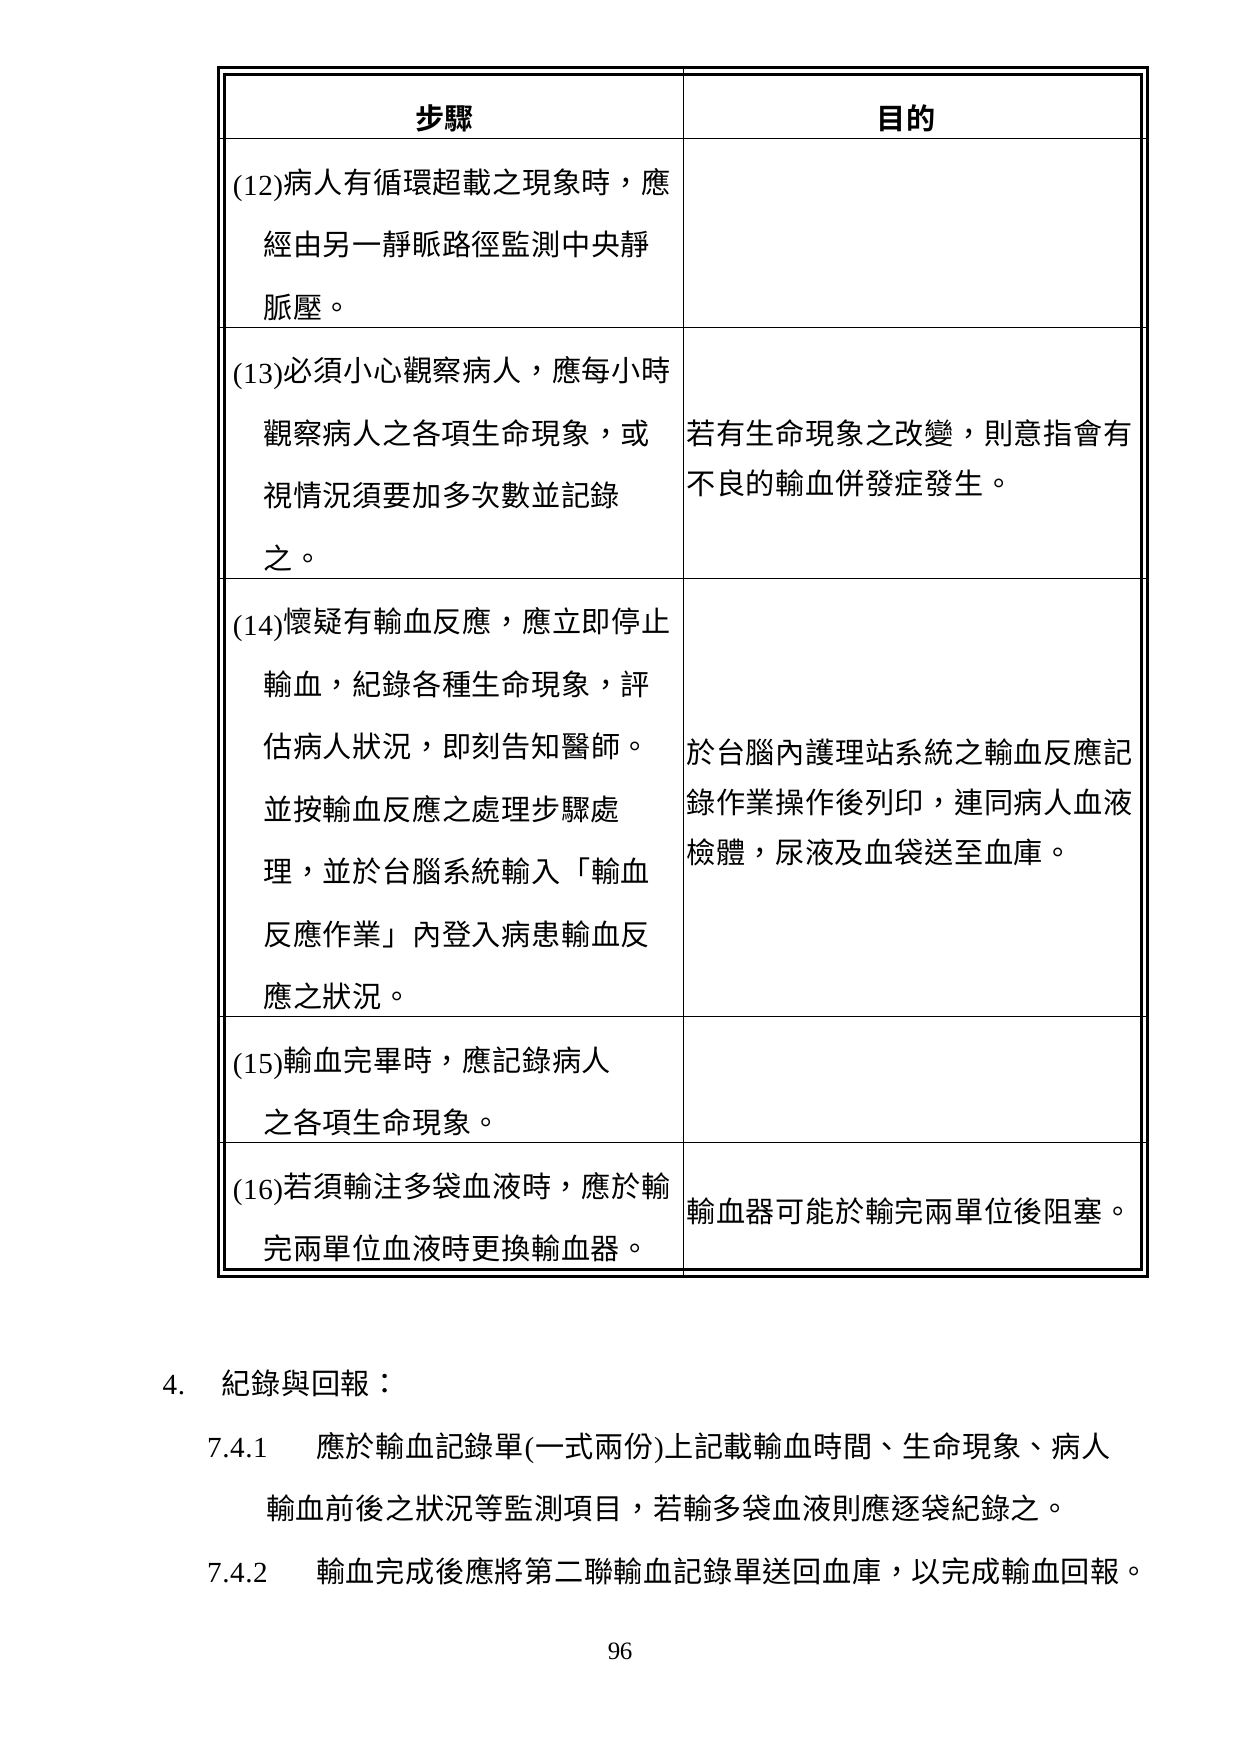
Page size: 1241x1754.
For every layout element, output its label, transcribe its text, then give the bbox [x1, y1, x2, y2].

table_cell (16)若須輸注多袋血液時，應於輸完兩單位血液時更換輸血器。 [226, 1143, 683, 1268]
table_cell 若有生命現象之改變，則意指會有不良的輸血併發症發生。 [684, 328, 1140, 578]
list 紀錄與回報： [162, 1340, 1122, 1403]
table_header 步驟 [221, 69, 683, 138]
table_cell [684, 139, 1140, 327]
list 應於輸血記錄單(一式兩份)上記載輸血時間、生命現象、病人輸血前後之狀況等監測項目，若輸多袋血液則應逐袋紀錄之。 [207, 1403, 1122, 1528]
table_header 目的 [684, 69, 1144, 138]
table_cell (15)輸血完畢時，應記錄病人 之各項生命現象。 [226, 1017, 683, 1142]
table_cell [684, 1017, 1140, 1142]
table_cell (13)必須小心觀察病人，應每小時觀察病人之各項生命現象，或視情況須要加多次數並記錄之。 [226, 328, 683, 578]
table_cell 輸血器可能於輸完兩單位後阻塞。 [684, 1143, 1140, 1268]
list 輸血完成後應將第二聯輸血記錄單送回血庫，以完成輸血回報。 [207, 1528, 1122, 1590]
table_cell (14)懷疑有輸血反應，應立即停止輸血，紀錄各種生命現象，評估病人狀況，即刻告知醫師。並按輸血反應之處理步驟處理，並於台腦系統輸入「輸血反應作業」內登入病患輸血反應之狀況。 [226, 579, 683, 1016]
table_cell 於台腦內護理站系統之輸血反應記錄作業操作後列印，連同病人血液檢體，尿液及血袋送至血庫。 [684, 579, 1140, 1016]
table_cell (12)病人有循環超載之現象時，應經由另一靜眽路徑監測中央靜脈壓。 [226, 139, 683, 327]
